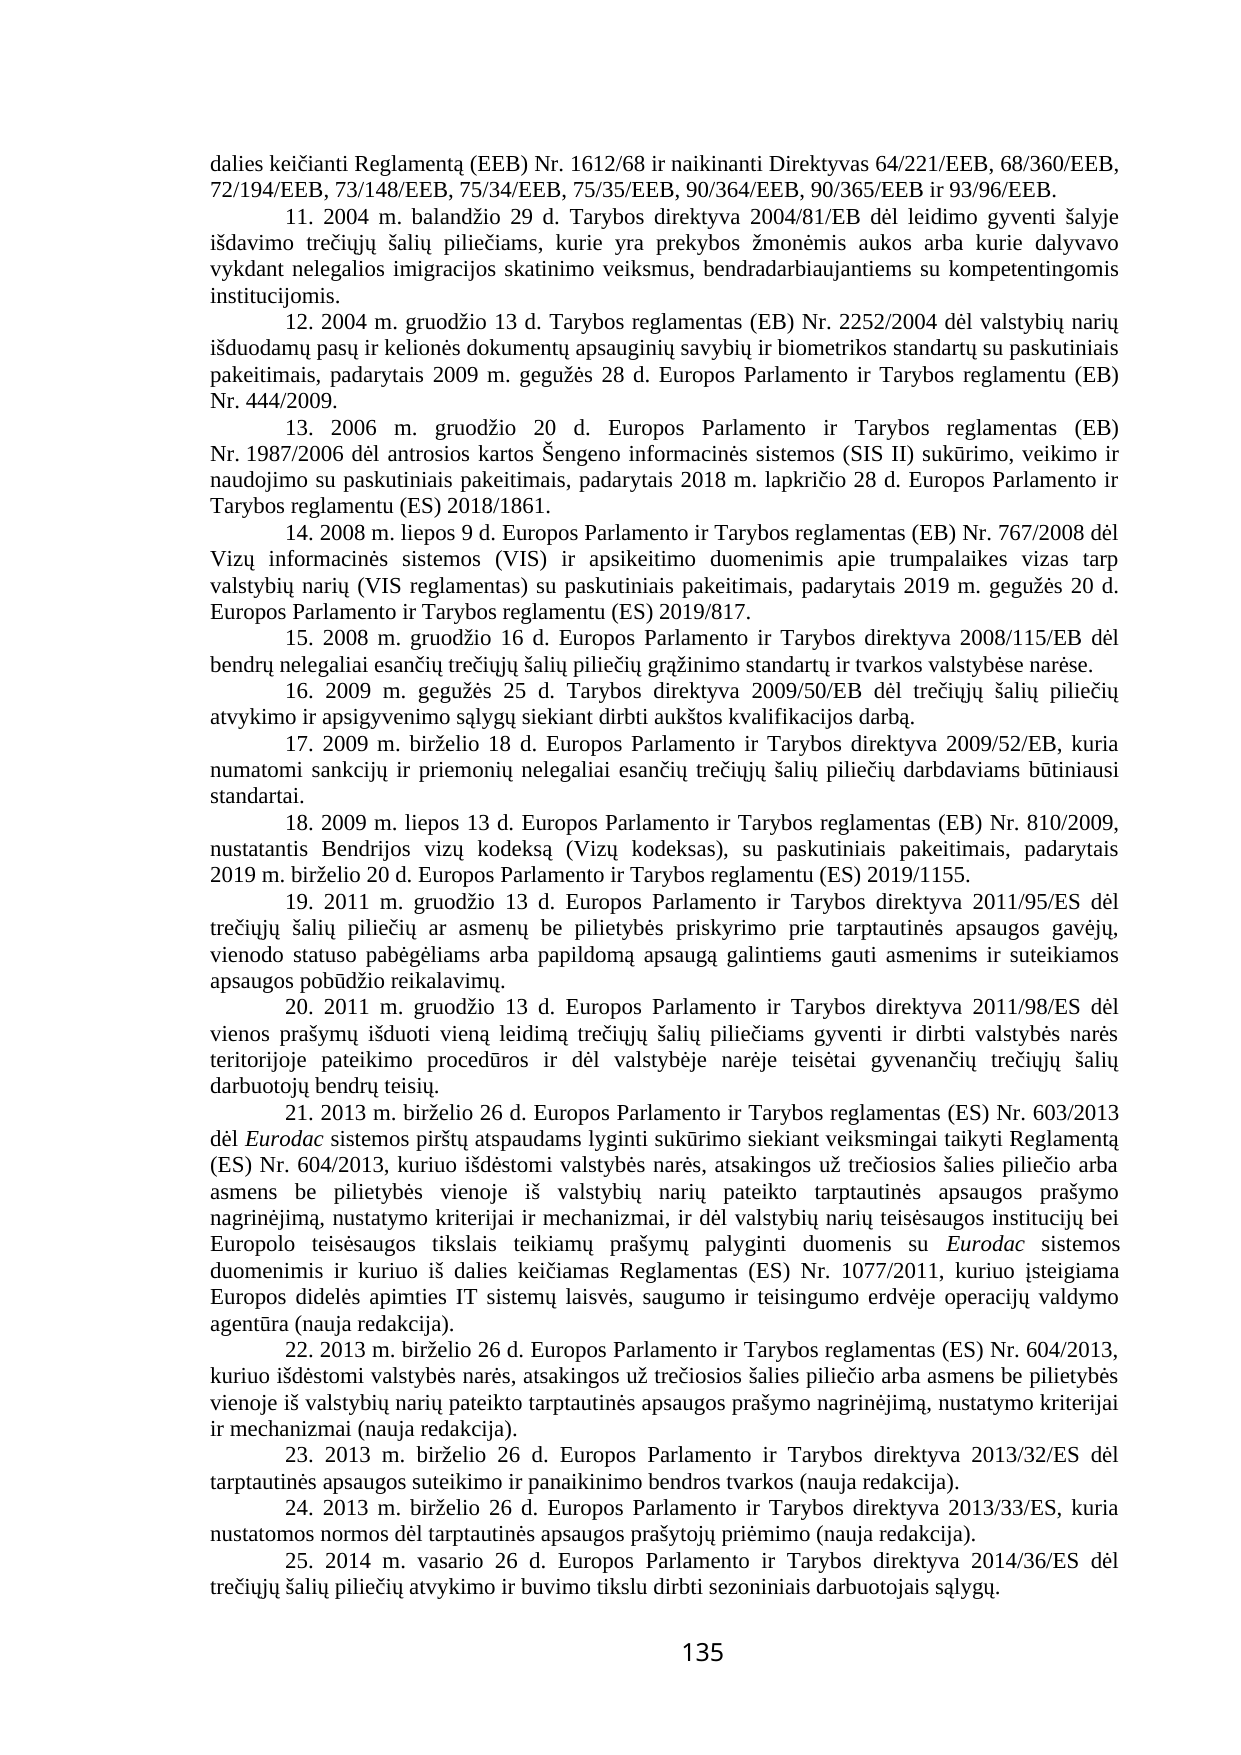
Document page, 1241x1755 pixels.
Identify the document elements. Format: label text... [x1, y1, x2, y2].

text 12. 2004 m. gruodžio 13 d. Tarybos reglamentas (EB) Nr. 2252/2004 dėl valstybių narių išduodamų pasų ir kelionės dokumentų apsauginių savybių ir biometrikos standartų su paskutiniais pakeitimais, padarytais 2009 m. gegužės 28 d. Europos Parlamento ir Tarybos reglamentu (EB) Nr. 444/2009. [210, 308, 1120, 413]
text 23. 2013 m. birželio 26 d. Europos Parlamento ir Tarybos direktyva 2013/32/ES dėl tarptautinės apsaugos suteikimo ir panaikinimo bendros tvarkos (nauja redakcija). [210, 1441, 1120, 1494]
text 24. 2013 m. birželio 26 d. Europos Parlamento ir Tarybos direktyva 2013/33/ES, kuria nustatomos normos dėl tarptautinės apsaugos prašytojų priėmimo (nauja redakcija). [210, 1494, 1120, 1547]
text 13. 2006 m. gruodžio 20 d. Europos Parlamento ir Tarybos reglamentas (EB) Nr. 1987/2006 dėl antrosios kartos Šengeno informacinės sistemos (SIS II) sukūrimo, veikimo ir naudojimo su paskutiniais pakeitimais, padarytais 2018 m. lapkričio 28 d. Europos Parlamento ir Tarybos reglamentu (ES) 2018/1861. [210, 413, 1120, 519]
text 14. 2008 m. liepos 9 d. Europos Parlamento ir Tarybos reglamentas (EB) Nr. 767/2008 dėl Vizų informacinės sistemos (VIS) ir apsikeitimo duomenimis apie trumpalaikes vizas tarp valstybių narių (VIS reglamentas) su paskutiniais pakeitimais, padarytais 2019 m. gegužės 20 d. Europos Parlamento ir Tarybos reglamentu (ES) 2019/817. [210, 519, 1120, 624]
text dalies keičianti Reglamentą (EEB) Nr. 1612/68 ir naikinanti Direktyvas 64/221/EEB, 68/360/EEB, 72/194/EEB, 73/148/EEB, 75/34/EEB, 75/35/EEB, 90/364/EEB, 90/365/EEB ir 93/96/EEB. [210, 150, 1120, 203]
text 16. 2009 m. gegužės 25 d. Tarybos direktyva 2009/50/EB dėl trečiųjų šalių piliečių atvykimo ir apsigyvenimo sąlygų siekiant dirbti aukštos kvalifikacijos darbą. [210, 677, 1120, 730]
text 25. 2014 m. vasario 26 d. Europos Parlamento ir Tarybos direktyva 2014/36/ES dėl trečiųjų šalių piliečių atvykimo ir buvimo tikslu dirbti sezoniniais darbuotojais sąlygų. [210, 1547, 1120, 1599]
text 18. 2009 m. liepos 13 d. Europos Parlamento ir Tarybos reglamentas (EB) Nr. 810/2009, nustatantis Bendrijos vizų kodeksą (Vizų kodeksas), su paskutiniais pakeitimais, padarytais 2019 m. birželio 20 d. Europos Parlamento ir Tarybos reglamentu (ES) 2019/1155. [210, 809, 1120, 888]
text 11. 2004 m. balandžio 29 d. Tarybos direktyva 2004/81/EB dėl leidimo gyventi šalyje išdavimo trečiųjų šalių piliečiams, kurie yra prekybos žmonėmis aukos arba kurie dalyvavo vykdant nelegalios imigracijos skatinimo veiksmus, bendradarbiaujantiems su kompetentingomis institucijomis. [210, 203, 1120, 308]
text 21. 2013 m. birželio 26 d. Europos Parlamento ir Tarybos reglamentas (ES) Nr. 603/2013 dėl Eurodac sistemos pirštų atspaudams lyginti sukūrimo siekiant veiksmingai taikyti Reglamentą (ES) Nr. 604/2013, kuriuo išdėstomi valstybės narės, atsakingos už trečiosios šalies piliečio arba asmens be pilietybės vienoje iš valstybių narių pateikto tarptautinės apsaugos prašymo nagrinėjimą, nustatymo kriterijai ir mechanizmai, ir dėl valstybių narių teisėsaugos institucijų bei Europolo teisėsaugos tikslais teikiamų prašymų palyginti duomenis su Eurodac sistemos duomenimis ir kuriuo iš dalies keičiamas Reglamentas (ES) Nr. 1077/2011, kuriuo įsteigiama Europos didelės apimties IT sistemų laisvės, saugumo ir teisingumo erdvėje operacijų valdymo agentūra (nauja redakcija). [210, 1099, 1120, 1336]
text 20. 2011 m. gruodžio 13 d. Europos Parlamento ir Tarybos direktyva 2011/98/ES dėl vienos prašymų išduoti vieną leidimą trečiųjų šalių piliečiams gyventi ir dirbti valstybės narės teritorijoje pateikimo procedūros ir dėl valstybėje narėje teisėtai gyvenančių trečiųjų šalių darbuotojų bendrų teisių. [210, 993, 1120, 1099]
text 22. 2013 m. birželio 26 d. Europos Parlamento ir Tarybos reglamentas (ES) Nr. 604/2013, kuriuo išdėstomi valstybės narės, atsakingos už trečiosios šalies piliečio arba asmens be pilietybės vienoje iš valstybių narių pateikto tarptautinės apsaugos prašymo nagrinėjimą, nustatymo kriterijai ir mechanizmai (nauja redakcija). [210, 1336, 1120, 1441]
text 15. 2008 m. gruodžio 16 d. Europos Parlamento ir Tarybos direktyva 2008/115/EB dėl bendrų nelegaliai esančių trečiųjų šalių piliečių grąžinimo standartų ir tvarkos valstybėse narėse. [210, 624, 1120, 677]
text 17. 2009 m. birželio 18 d. Europos Parlamento ir Tarybos direktyva 2009/52/EB, kuria numatomi sankcijų ir priemonių nelegaliai esančių trečiųjų šalių piliečių darbdaviams būtiniausi standartai. [210, 730, 1120, 809]
text 19. 2011 m. gruodžio 13 d. Europos Parlamento ir Tarybos direktyva 2011/95/ES dėl trečiųjų šalių piliečių ar asmenų be pilietybės priskyrimo prie tarptautinės apsaugos gavėjų, vienodo statuso pabėgėliams arba papildomą apsaugą galintiems gauti asmenims ir suteikiamos apsaugos pobūdžio reikalavimų. [210, 888, 1120, 993]
